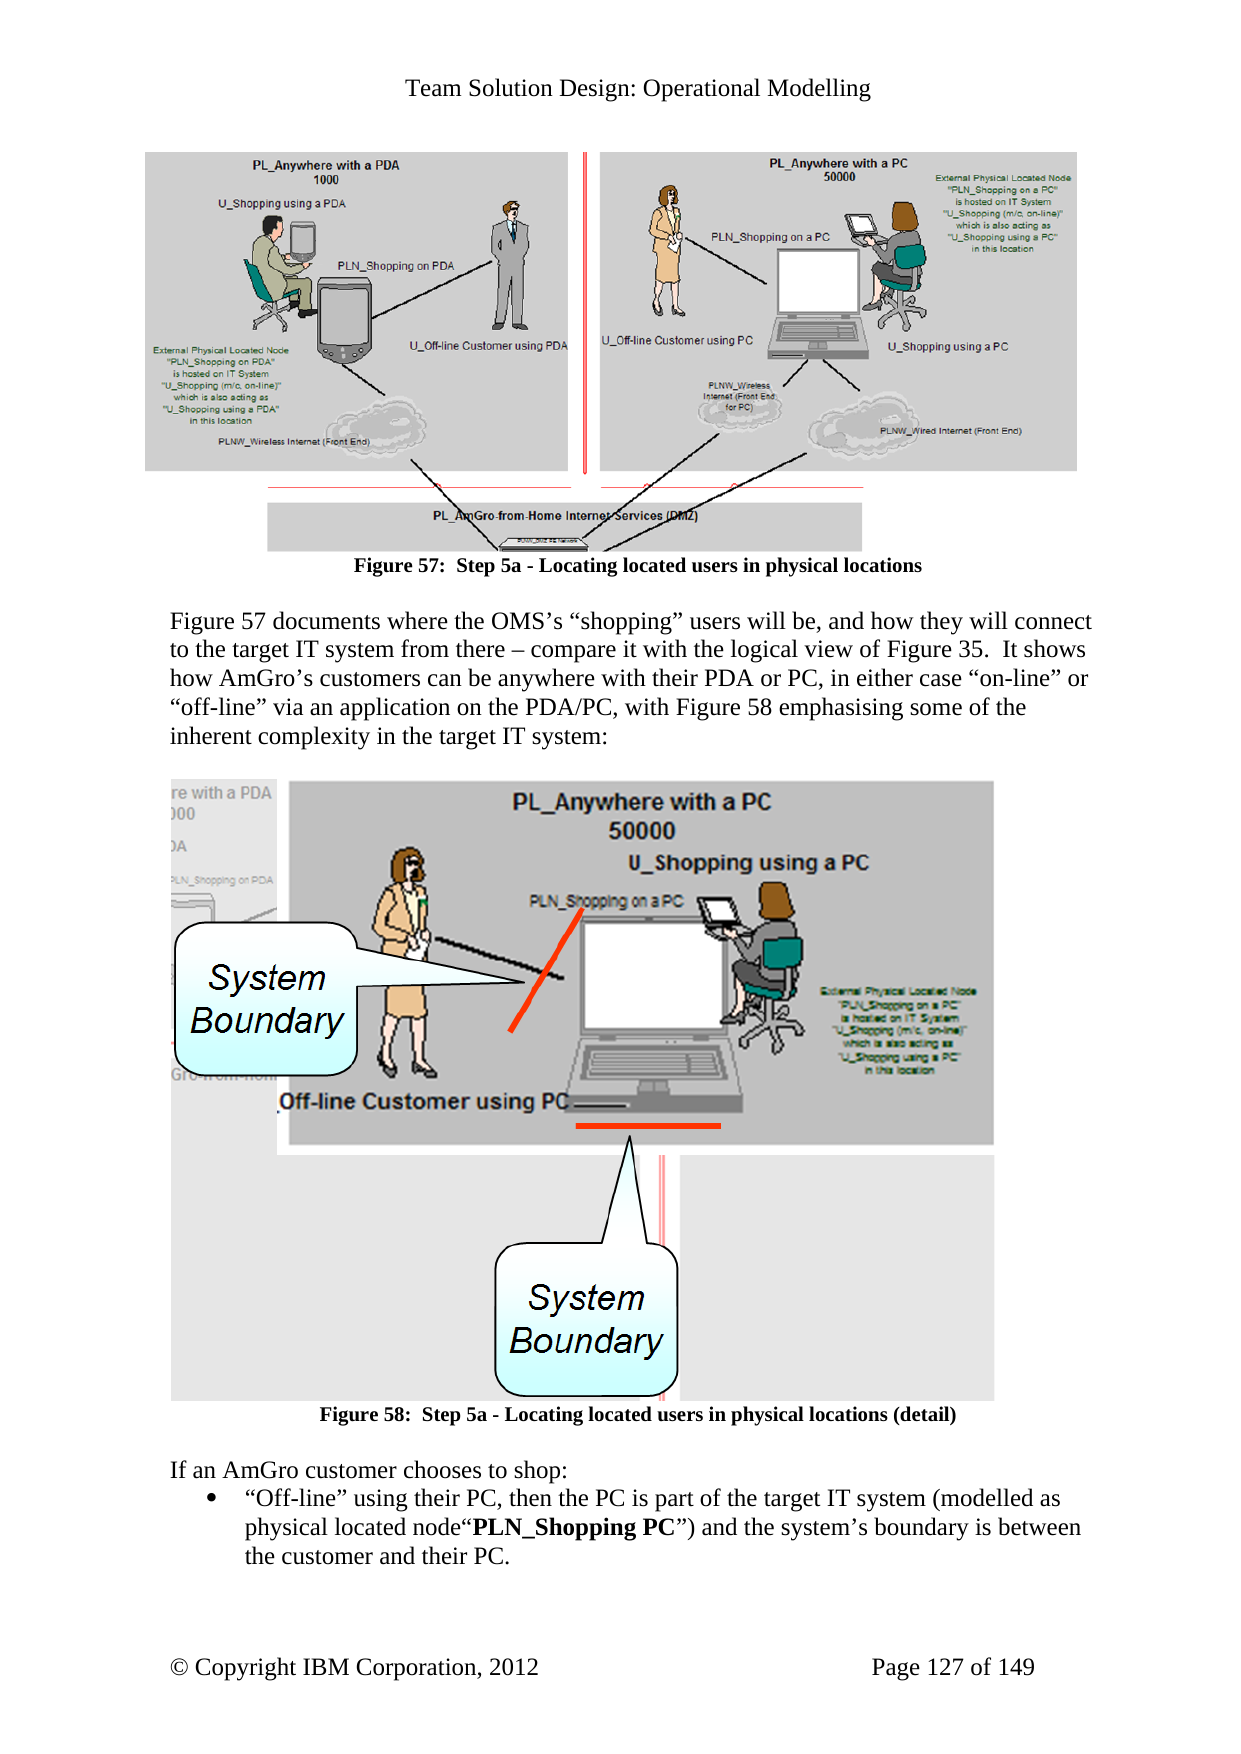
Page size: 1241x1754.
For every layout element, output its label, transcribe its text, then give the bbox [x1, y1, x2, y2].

text Figure 57: Step 5a - Locating located users in physical locations [169, 553, 1107, 577]
text If an AmGro customer chooses to shop: [169, 1455, 1107, 1483]
text Figure 58: Step 5a - Locating located users in physical locations (detail) [169, 1402, 1107, 1426]
picture [143, 151, 1077, 552]
text Figure 57 documents where the OMS’s “shopping” users will be, and how they will connect to the target IT system from there – compare it with the logical view of Figure 35. It shows how AmGro’s customers can be anywhere with their PDA or PC, in either case “on-line” or “off-line” via an application on the PDA/PC, with Figure 58 emphasising some of the inherent complexity in the target IT system: [169, 606, 1107, 749]
list “Off-line” using their PC, then the PC is part of the target IT system (modelled as physical located node“PLN_Shopping PC”) and the system’s boundary is between the customer and their PC. [207, 1483, 1107, 1570]
picture [171, 779, 995, 1401]
